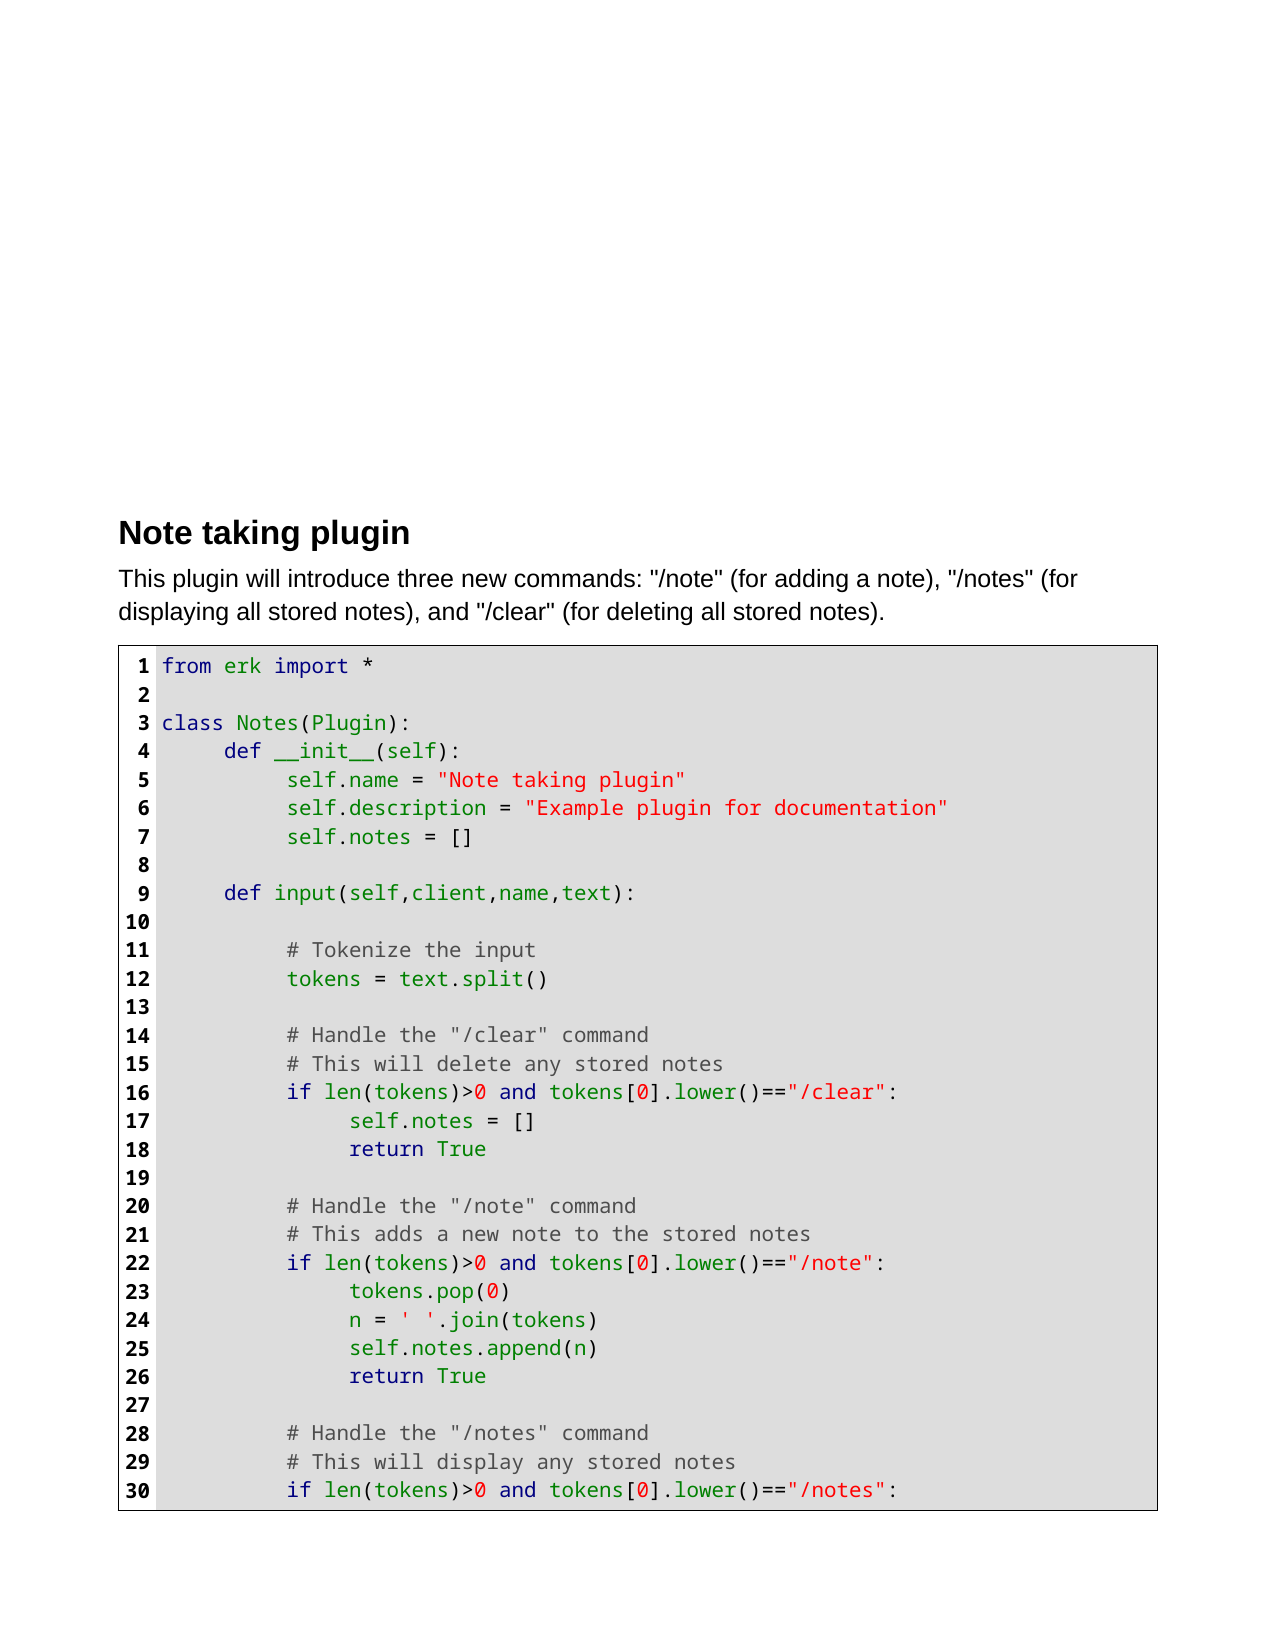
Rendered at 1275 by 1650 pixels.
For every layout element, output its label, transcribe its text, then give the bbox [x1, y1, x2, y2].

table_header 1 2 3 4 5 6 7 8 9 10 11 12 13 14 15 16 17 18 19 20 21 22 23 24 25 26 27 28 29 30 [119, 646, 156, 1510]
table_header from erk import * class Notes(Plugin): def __init__(self): self.name = "Note taking plugin" self.description = "Example plugin for documentation" self.notes = [] def input(self,client,name,text): # Tokenize the input tokens = text.split() # Handle the "/clear" command # This will delete any stored notes if len(tokens)>0 and tokens[0].lower()=="/clear": self.notes = [] return True # Handle the "/note" command # This adds a new note to the stored notes if len(tokens)>0 and tokens[0].lower()=="/note": tokens.pop(0) n = ' '.join(tokens) self.notes.append(n) return True # Handle the "/notes" command # This will display any stored notes if len(tokens)>0 and tokens[0].lower()=="/notes": [156, 646, 1157, 1510]
subtitle Note taking plugin [118, 513, 1157, 551]
text This plugin will introduce three new commands: "/note" (for adding a note), "/notes" (for displaying all stored notes), and "/clear" (for deleting all stored notes). [118, 564, 1157, 626]
